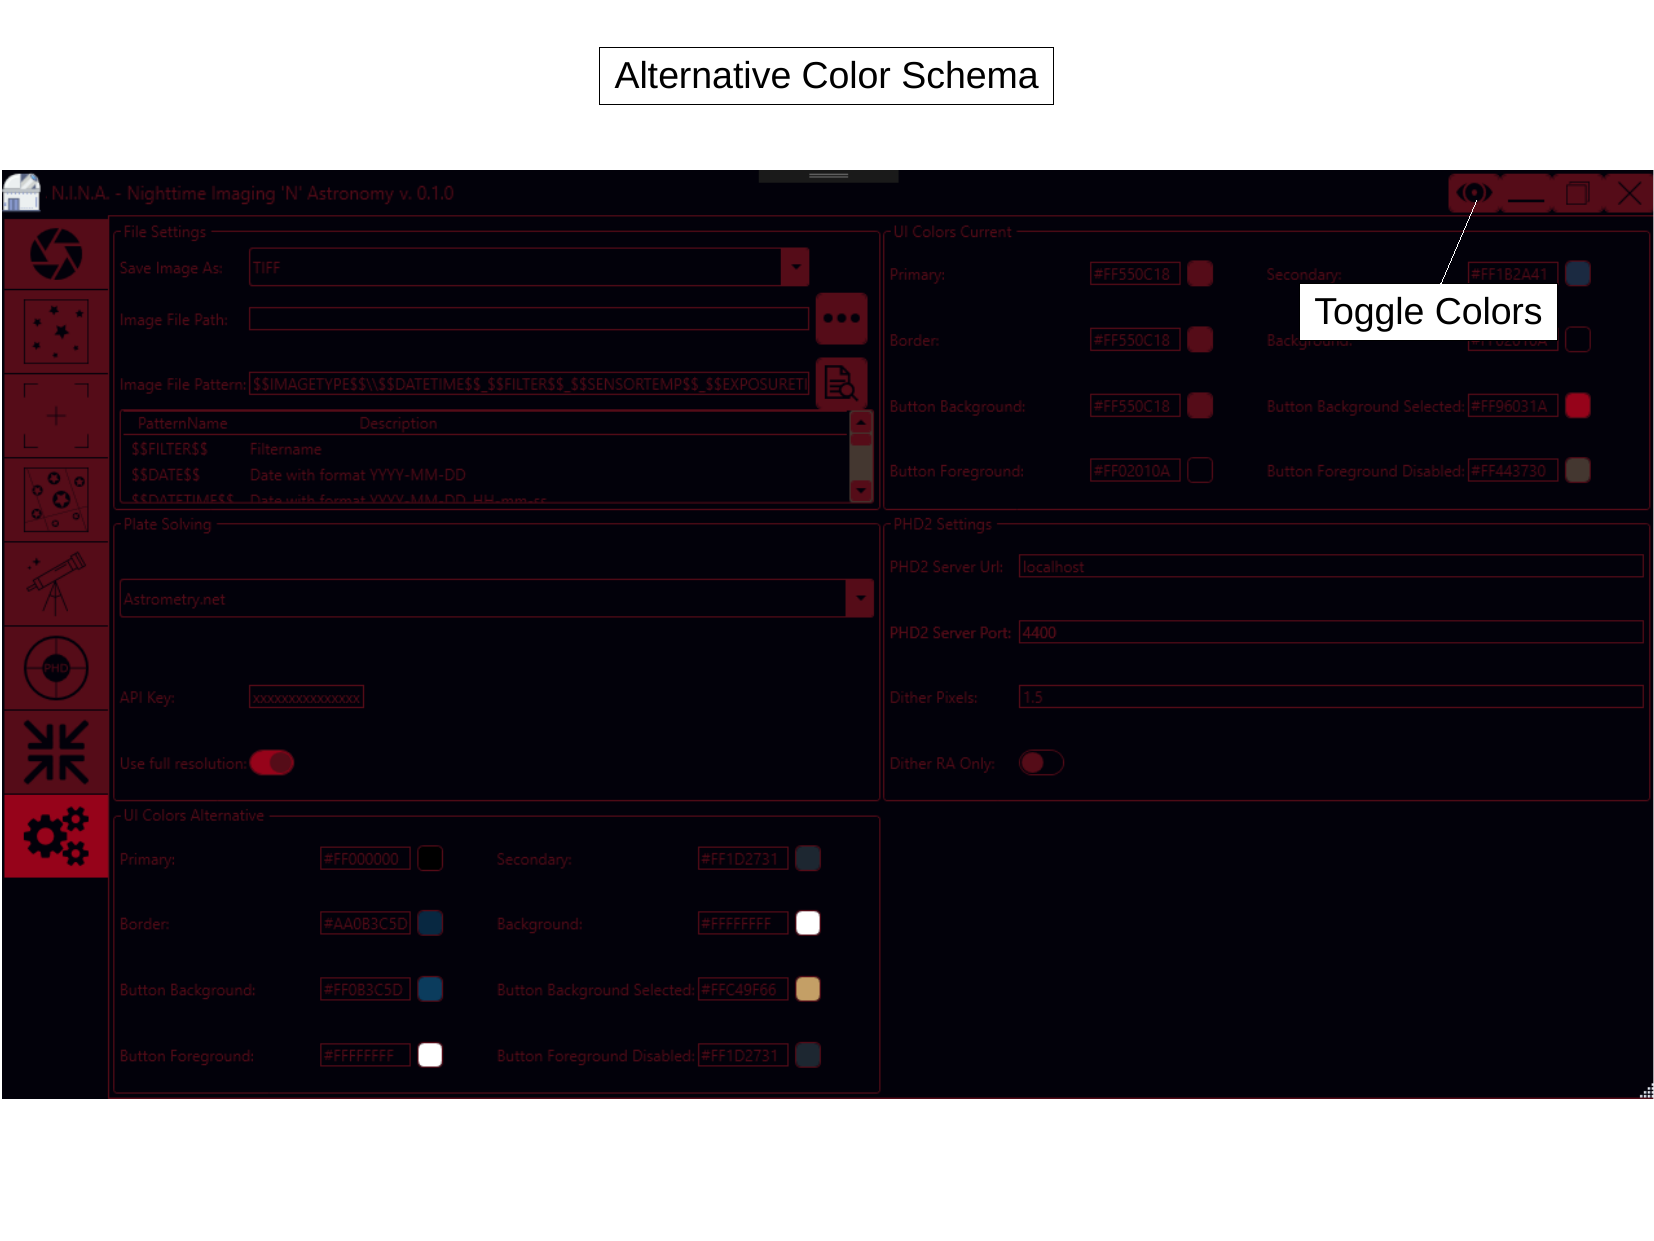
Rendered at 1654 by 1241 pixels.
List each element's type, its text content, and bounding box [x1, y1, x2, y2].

picture [2, 170, 1654, 1099]
text_box Toggle Colors [1299, 283, 1558, 341]
text_box Alternative Color Schema [599, 47, 1054, 105]
